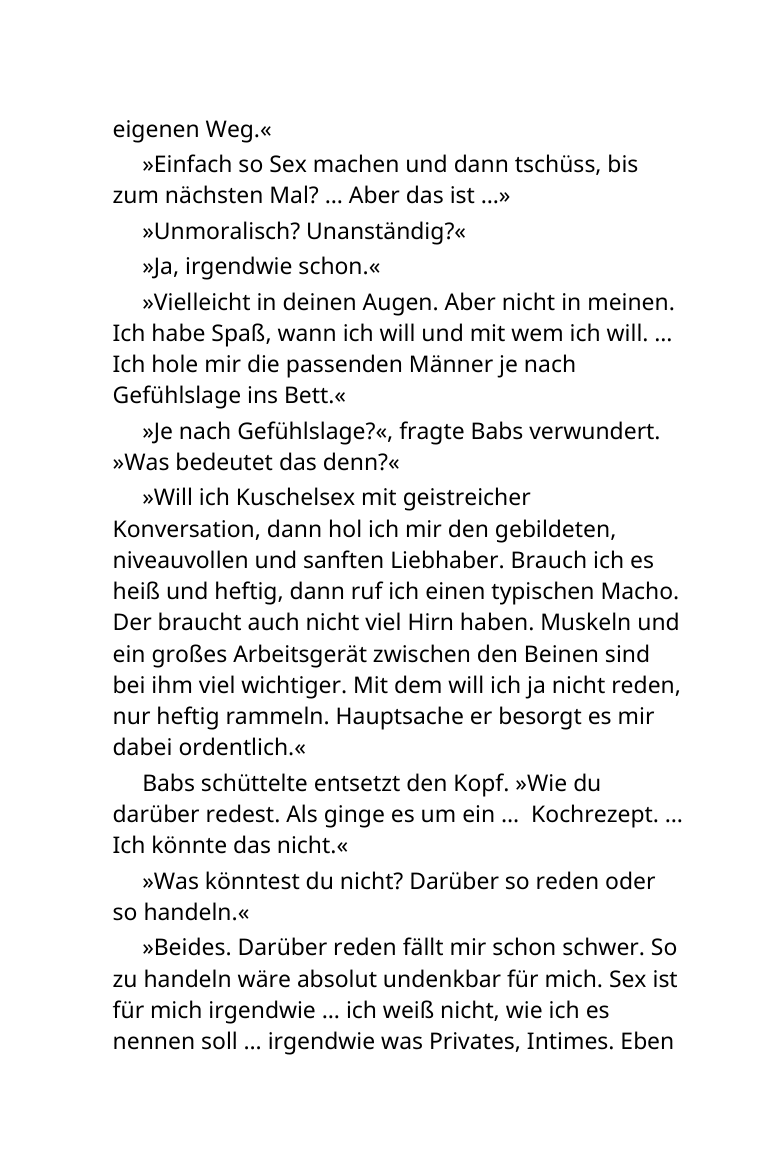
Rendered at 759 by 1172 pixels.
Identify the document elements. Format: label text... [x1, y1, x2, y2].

text »Was könntest du nicht? Darüber so reden oder so handeln.« [112, 864, 684, 927]
text »Unmoralisch? Unanständig?« [112, 214, 684, 246]
text »Vielleicht in deinen Augen. Aber nicht in meinen. Ich habe Spaß, wann ich will und mit wem ich will. … Ich hole mir die passenden Männer je nach Gefühlslage ins Bett.« [112, 285, 684, 410]
text »Einfach so Sex machen und dann tschüss, bis zum nächsten Mal? … Aber das ist …» [112, 148, 684, 210]
text eigenen Weg.« [112, 112, 684, 144]
text »Ja, irgendwie schon.« [112, 250, 684, 281]
text »Je nach Gefühlslage?«, fragte Babs verwundert. »Was bedeutet das denn?« [112, 414, 684, 477]
text »Beides. Darüber reden fällt mir schon schwer. So zu handeln wäre absolut undenkbar für mich. Sex ist für mich irgendwie … ich weiß nicht, wie ich es nennen soll … irgendwie was Privates, Intimes. Eben [112, 931, 684, 1056]
text »Will ich Kuschelsex mit geistreicher Konversation, dann hol ich mir den gebildeten, niveauvollen und sanften Liebhaber. Brauch ich es heiß und heftig, dann ruf ich einen typischen Macho. Der braucht auch nicht viel Hirn haben. Muskeln und ein großes Arbeitsgerät zwischen den Beinen sind bei ihm viel wichtiger. Mit dem will ich ja nicht reden, nur heftig rammeln. Hauptsache er besorgt es mir dabei ordentlich.« [112, 481, 684, 762]
text Babs schüttelte entsetzt den Kopf. »Wie du darüber redest. Als ginge es um ein … Kochrezept. … Ich könnte das nicht.« [112, 767, 684, 860]
